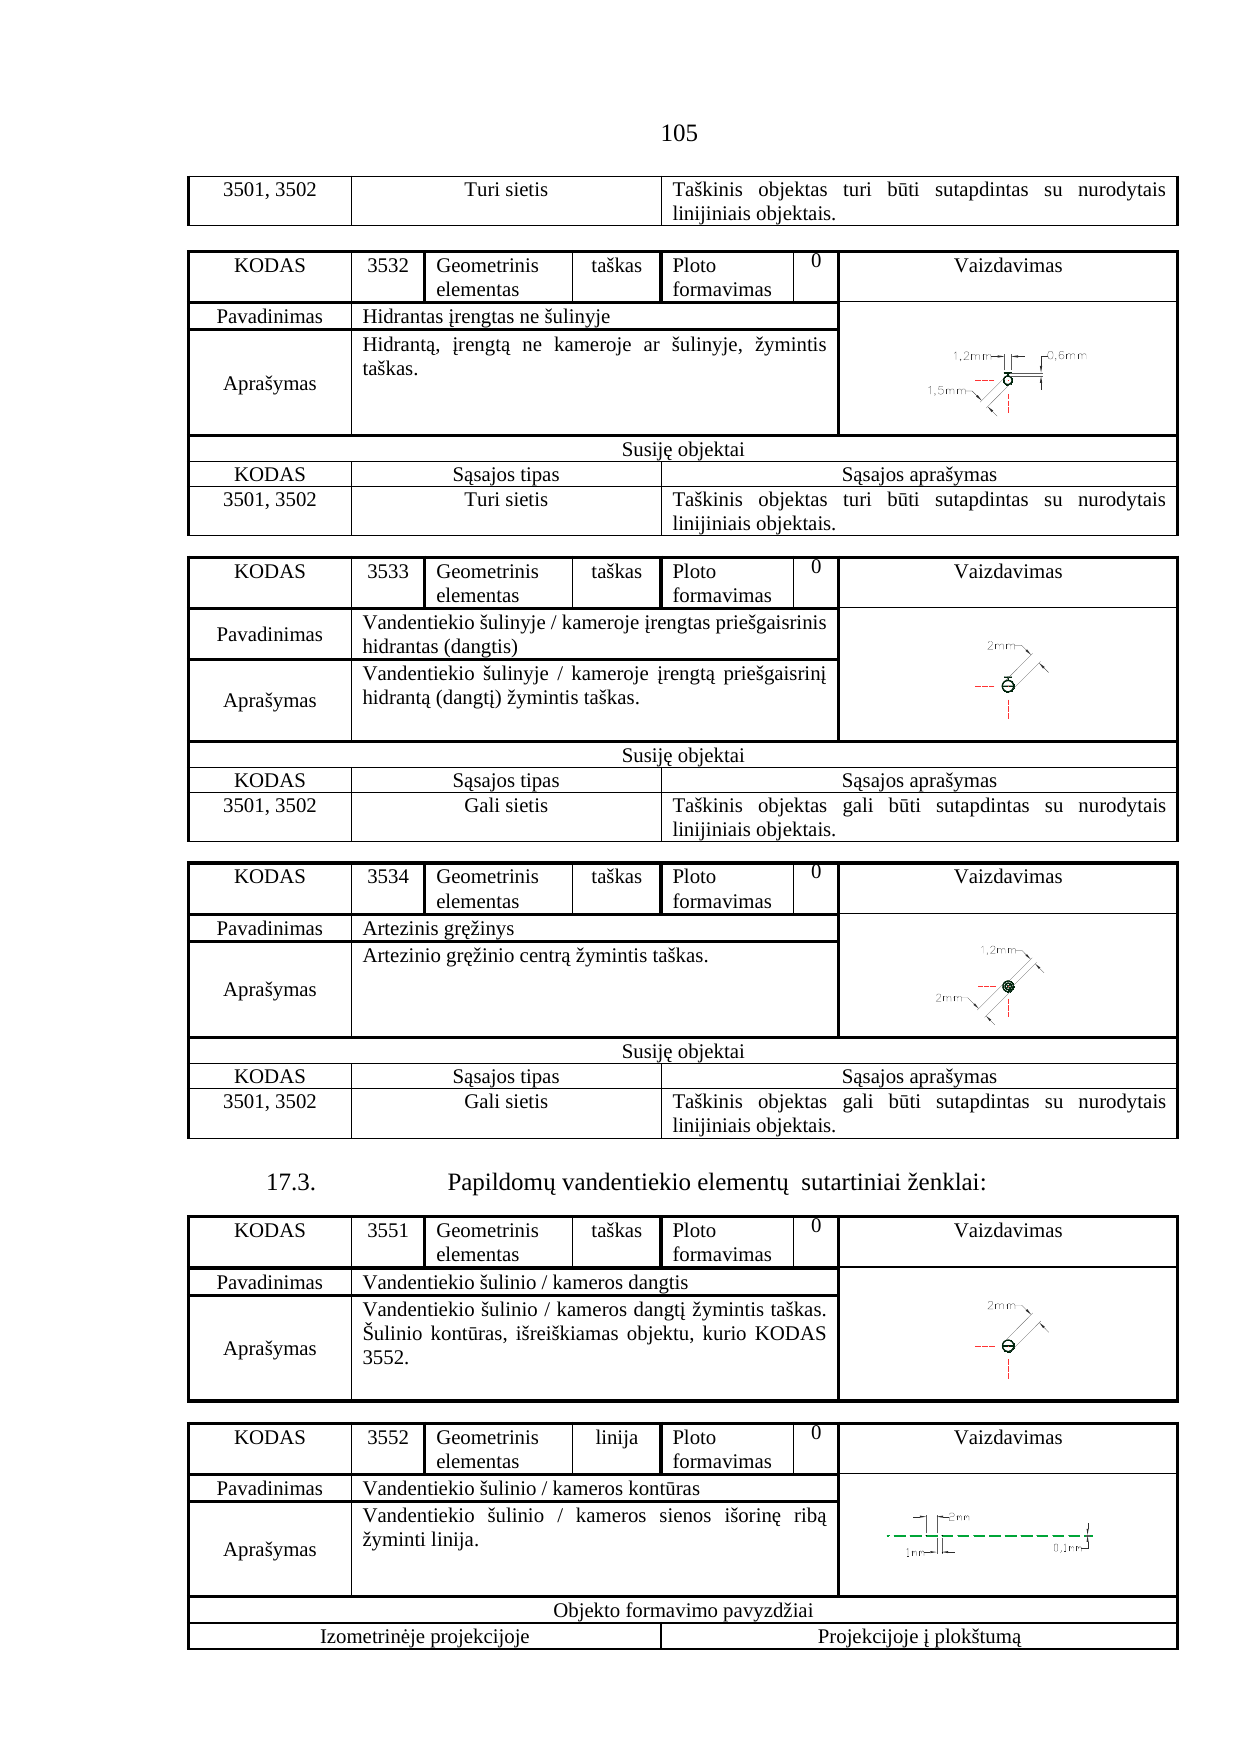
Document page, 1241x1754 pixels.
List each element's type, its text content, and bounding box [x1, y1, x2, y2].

table_cell Taškinis objektas turi būti sutapdintas su nurodytais linijiniais objektais. [662, 177, 1176, 225]
table_header Vaizdavimas [840, 253, 1176, 301]
table_header 3533 [352, 559, 423, 607]
table_header KODAS [190, 253, 351, 301]
table_cell KODAS [190, 768, 351, 792]
table_cell Pavadinimas [190, 304, 351, 328]
table_cell 3501, 3502 [190, 793, 351, 841]
table_cell Sąsajos tipas [352, 768, 661, 792]
table_cell Artezinis gręžinys [352, 916, 837, 940]
table_cell KODAS [190, 462, 351, 486]
table_cell Vandentiekio šulinyje / kameroje įrengtą priešgaisrinį hidrantą (dangtį) žymintis taškas. [352, 661, 837, 740]
table_header 3552 [352, 1425, 423, 1473]
table_cell 3501, 3502 [190, 1089, 351, 1137]
table_header Geometrinis elementas [426, 253, 572, 301]
table_header 3534 [352, 865, 423, 913]
text 17.3. Papildomų vandentiekio elementų sutartiniai ženklai: [177, 1167, 1181, 1196]
table_cell Sąsajos tipas [352, 462, 661, 486]
table_cell Hidrantą, įrengtą ne kameroje ar šulinyje, žymintis taškas. [352, 331, 837, 434]
table_cell Vandentiekio šulinio / kameros kontūras [352, 1476, 837, 1500]
table_cell Aprašymas [190, 1503, 351, 1595]
table_cell Gali sietis [352, 793, 661, 841]
table_cell Gali sietis [352, 1089, 661, 1137]
table_cell Projekcijoje į plokštumą [662, 1624, 1176, 1648]
table_cell Artezinio gręžinio centrą žymintis taškas. [352, 943, 837, 1036]
table_header  [794, 559, 837, 607]
table_cell [840, 1268, 1176, 1399]
table_cell 3501, 3502 [190, 487, 351, 535]
table_header Geometrinis elementas [426, 1425, 572, 1473]
table_cell Aprašymas [190, 331, 351, 434]
table_cell Objekto formavimo pavyzdžiai [190, 1598, 1176, 1622]
table_cell Susiję objektai [190, 437, 1176, 461]
table_cell [840, 914, 1176, 1036]
table_cell Pavadinimas [190, 1476, 351, 1500]
table_cell [840, 1474, 1176, 1595]
table_cell KODAS [190, 1064, 351, 1088]
table_header Vaizdavimas [840, 865, 1176, 913]
table_header taškas [573, 253, 659, 301]
table_cell Sąsajos aprašymas [662, 768, 1176, 792]
table_cell Taškinis objektas gali būti sutapdintas su nurodytais linijiniais objektais. [662, 793, 1176, 841]
table_header  [794, 253, 837, 301]
table_cell Sąsajos tipas [352, 1064, 661, 1088]
table_header KODAS [190, 1425, 351, 1473]
table_header  [794, 865, 837, 913]
table_header 3532 [352, 253, 423, 301]
table_cell Sąsajos aprašymas [662, 462, 1176, 486]
table_header Vaizdavimas [840, 1425, 1176, 1473]
table_cell [840, 302, 1176, 434]
table_cell Pavadinimas [190, 1270, 351, 1294]
table_header Geometrinis elementas [426, 1218, 572, 1266]
table_header  [794, 1218, 837, 1266]
table_cell Turi sietis [352, 487, 661, 535]
table_cell Aprašymas [190, 943, 351, 1036]
table_cell Vandentiekio šulinio / kameros dangtis [352, 1270, 837, 1294]
table_header KODAS [190, 865, 351, 913]
table_header KODAS [190, 559, 351, 607]
table_header taškas [573, 559, 659, 607]
table_header Vaizdavimas [840, 1218, 1176, 1266]
table_cell Sąsajos aprašymas [662, 1064, 1176, 1088]
table_header Ploto formavimas [663, 1425, 793, 1473]
table_header taškas [573, 865, 659, 913]
table_header Geometrinis elementas [426, 559, 572, 607]
table_cell Hidrantas įrengtas ne šulinyje [352, 304, 837, 328]
table_header Vaizdavimas [840, 559, 1176, 607]
table_cell Taškinis objektas turi būti sutapdintas su nurodytais linijiniais objektais. [662, 487, 1176, 535]
table_header Ploto formavimas [663, 559, 793, 607]
table_cell 3501, 3502 [190, 177, 351, 225]
table_header Ploto formavimas [663, 253, 793, 301]
table_cell Susiję objektai [190, 1039, 1176, 1063]
table_cell Aprašymas [190, 661, 351, 740]
table_header linija [573, 1425, 659, 1473]
table_header  [794, 1425, 837, 1473]
table_cell Taškinis objektas gali būti sutapdintas su nurodytais linijiniais objektais. [662, 1089, 1176, 1137]
table_header taškas [573, 1218, 659, 1266]
table_cell Izometrinėje projekcijoje [190, 1624, 660, 1648]
table_cell Pavadinimas [190, 610, 351, 658]
table_cell Pavadinimas [190, 916, 351, 940]
table_cell [840, 608, 1176, 740]
table_cell Vandentiekio šulinyje / kameroje įrengtas priešgaisrinis hidrantas (dangtis) [352, 610, 837, 658]
table_cell Aprašymas [190, 1297, 351, 1399]
table_header KODAS [190, 1218, 351, 1266]
table_header Ploto formavimas [663, 865, 793, 913]
table_header 3551 [352, 1218, 423, 1266]
table_header Ploto formavimas [663, 1218, 793, 1266]
table_cell Turi sietis [352, 177, 661, 225]
table_cell Vandentiekio šulinio / kameros sienos išorinę ribą žyminti linija. [352, 1503, 837, 1595]
table_cell Susiję objektai [190, 743, 1176, 767]
table_cell Vandentiekio šulinio / kameros dangtį žymintis taškas. Šulinio kontūras, išreiškiamas objektu, kurio KODAS 3552. [352, 1297, 837, 1399]
table_header Geometrinis elementas [426, 865, 572, 913]
